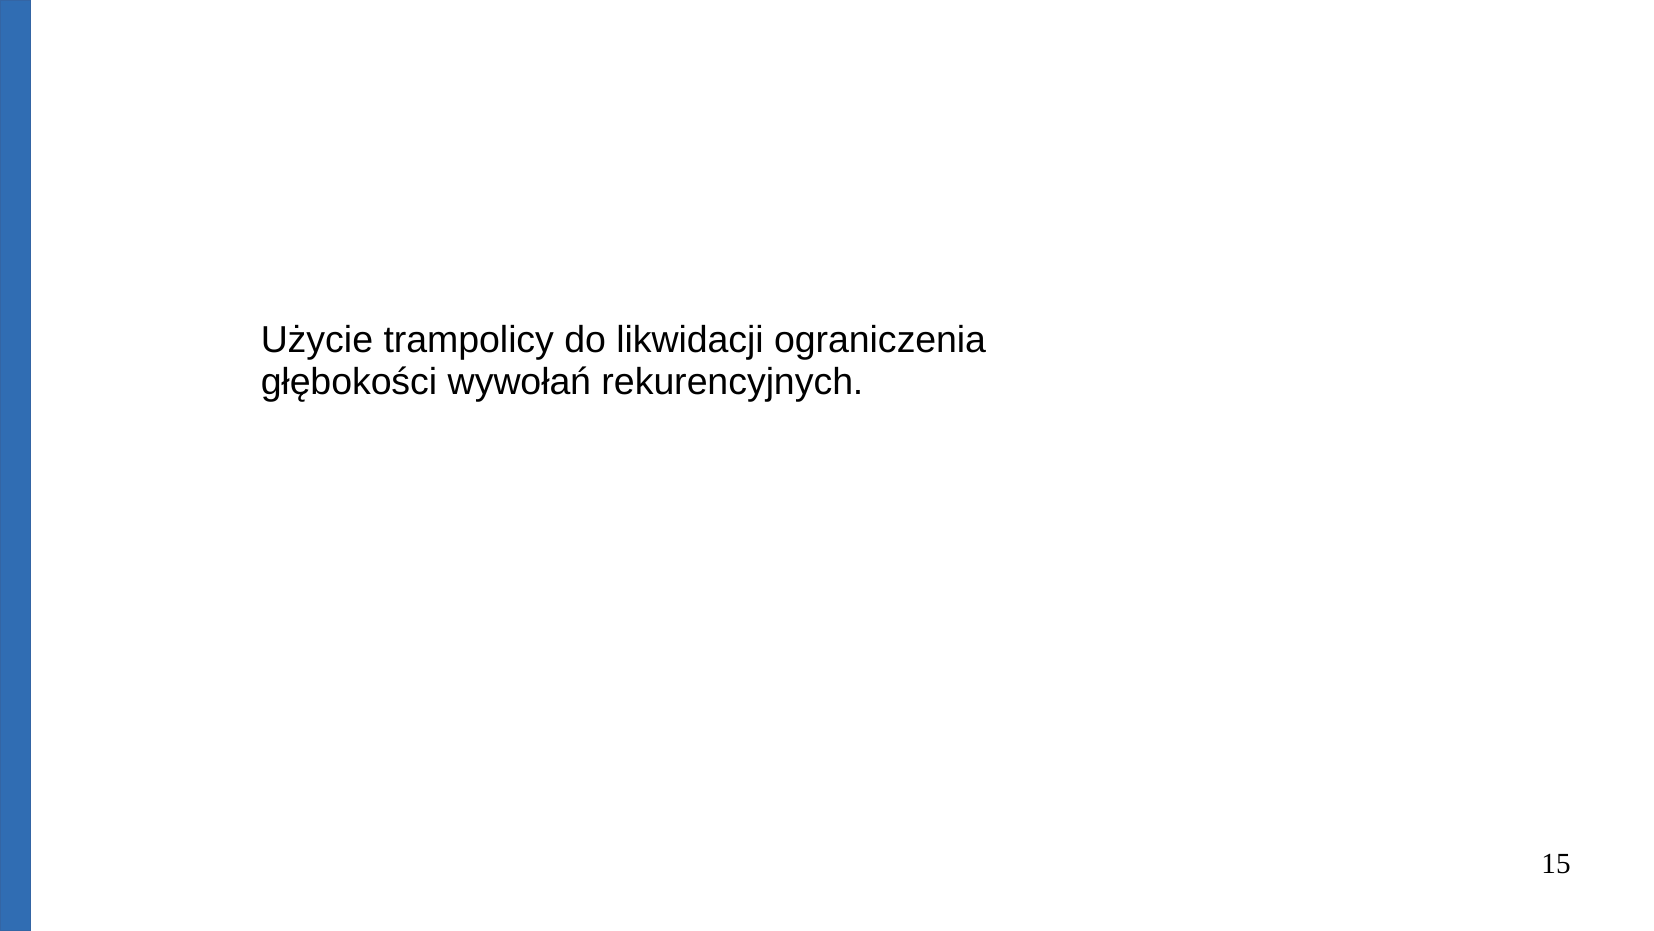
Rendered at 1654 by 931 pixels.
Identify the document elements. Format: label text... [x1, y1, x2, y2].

text_box [0, 0, 31, 931]
text_box Użycie trampolicy do likwidacji ograniczenia głębokości wywołań rekurencyjnych. [246, 310, 1176, 410]
